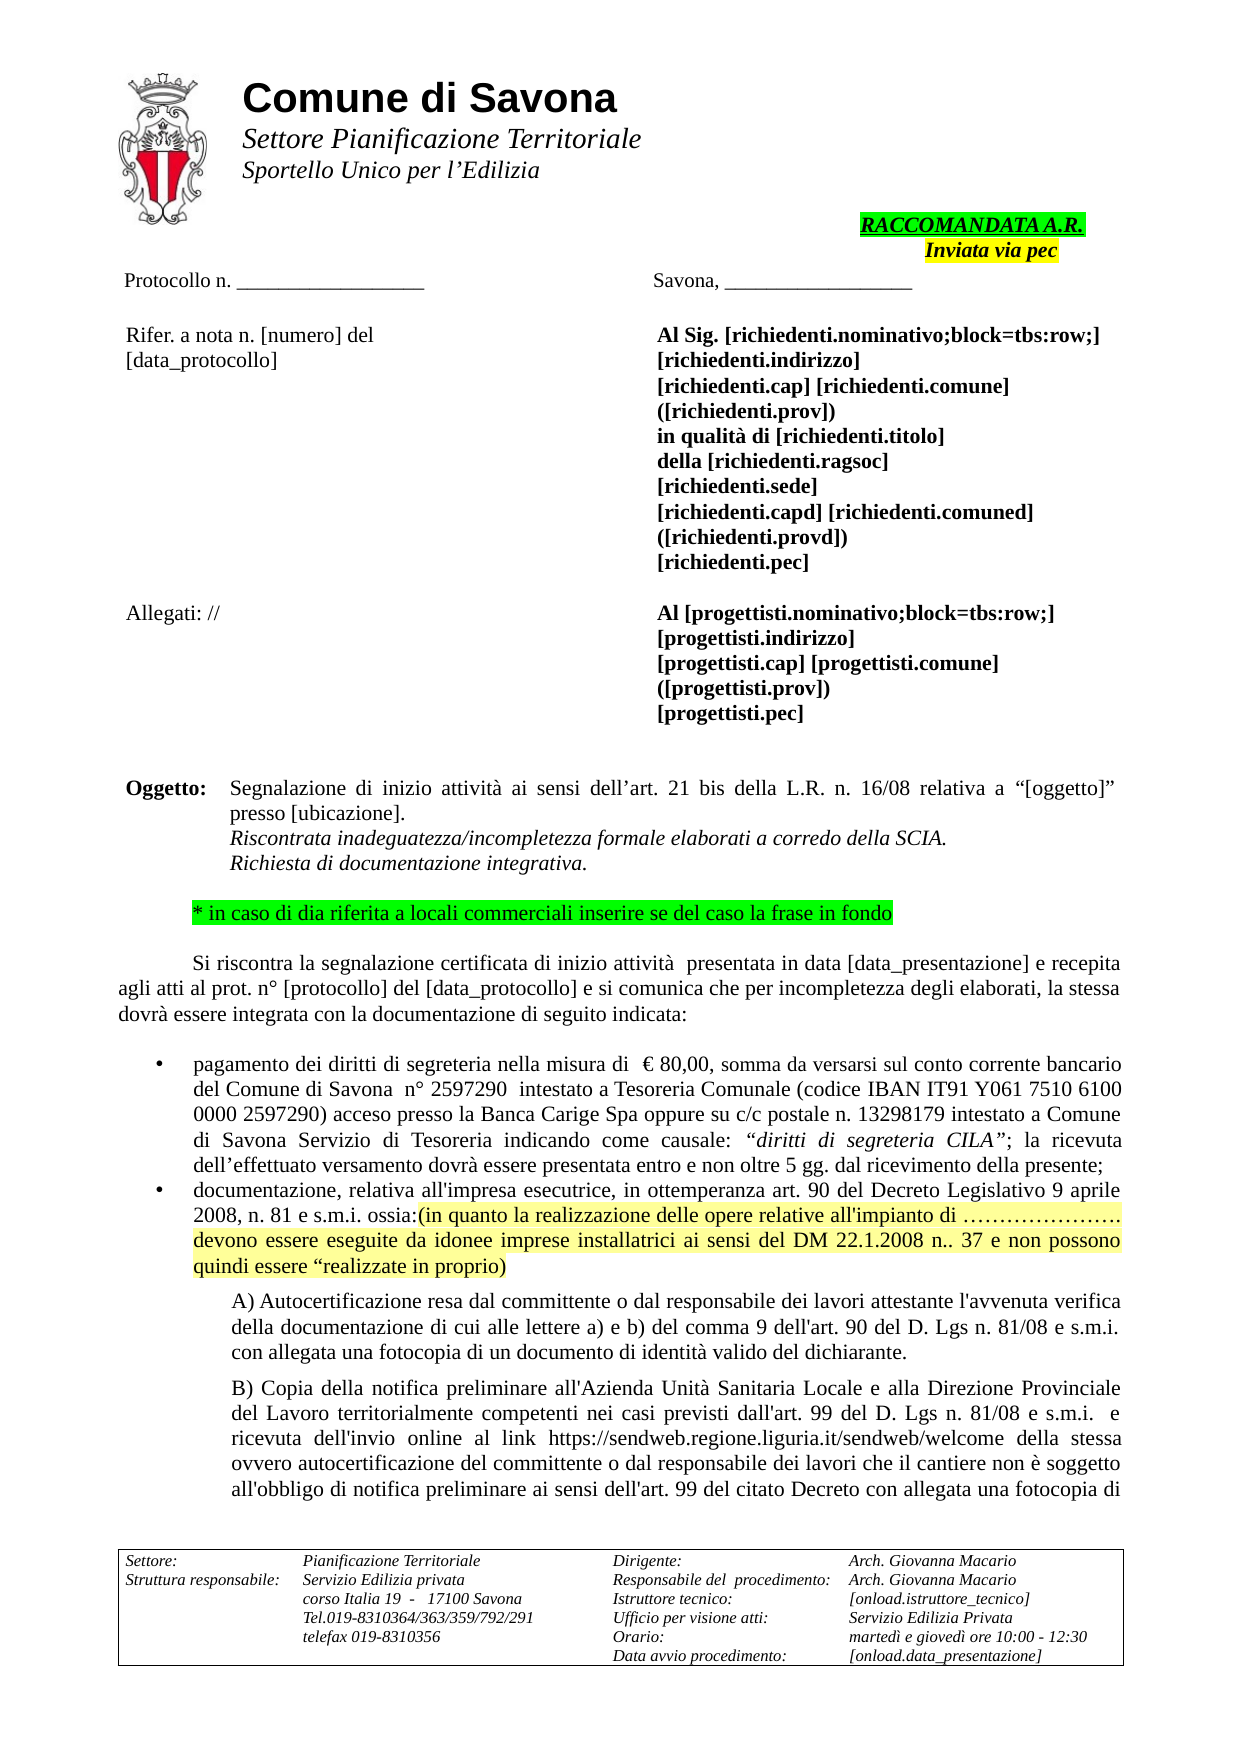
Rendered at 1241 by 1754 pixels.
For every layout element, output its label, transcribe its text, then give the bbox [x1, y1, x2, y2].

text Settore Pianificazione Territoriale [207, 121, 1122, 155]
list pagamento dei diritti di segreteria nella misura di € 80,00, somma da versarsi sul conto corrente bancario del Comune di Savona n° 2597290 intestato a Tesoreria Comunale (codice IBAN IT91 Y061 7510 6100 0000 2597290) acceso presso la Banca Carige Spa oppure su c/c postale n. 13298179 intestato a Comune di Savona Servizio di Tesoreria indicando come causale: “diritti di segreteria CILA”; la ricevuta dell’effettuato versamento dovrà essere presentata entro e non oltre 5 gg. dal ricevimento della presente; [156, 1051, 1122, 1177]
table_cell [486, 600, 649, 751]
text Comune di Savona [207, 73, 1122, 121]
table_header Savona, __________________ [647, 263, 1122, 298]
text A) Autocertificazione resa dal committente o dal responsabile dei lavori attestante l'avvenuta verifica della documentazione di cui alle lettere a) e b) del comma 9 dell'art. 90 del D. Lgs n. 81/08 e s.m.i. con allegata una fotocopia di un documento di identità valido del dichiarante. [231, 1288, 1122, 1364]
text B) Copia della notifica preliminare all'Azienda Unità Sanitaria Locale e alla Direzione Provinciale del Lavoro territorialmente competenti nei casi previsti dall'art. 99 del D. Lgs n. 81/08 e s.m.i. e ricevuta dell'invio online al link https://sendweb.regione.liguria.it/sendweb/welcome della stessa ovvero autocertificazione del committente o dal responsabile dei lavori che il cantiere non è soggetto all'obbligo di notifica preliminare ai sensi dell'art. 99 del citato Decreto con allegata una fotocopia di [231, 1375, 1122, 1501]
table_header Rifer. a nota n. [numero] del [data_protocollo] [118, 322, 486, 599]
table_cell Al [progettisti.nominativo;block=tbs:row;] [progettisti.indirizzo] [progettisti.cap] [progettisti.comune] ([progettisti.prov]) [progettisti.pec] [650, 600, 1122, 751]
text * in caso di dia riferita a locali commerciali inserire se del caso la frase in fondo [118, 900, 1122, 925]
text RACCOMANDATA A.R. [118, 212, 1122, 237]
text Inviata via pec [118, 237, 1122, 263]
table_header Oggetto: [118, 775, 222, 876]
table_header Al Sig. [richiedenti.nominativo;block=tbs:row;] [richiedenti.indirizzo] [richiedenti.cap] [richiedenti.comune] ([richiedenti.prov]) in qualità di [richiedenti.titolo] della [richiedenti.ragsoc] [richiedenti.sede] [richiedenti.capd] [richiedenti.comuned] ([richiedenti.provd]) [richiedenti.pec] [650, 322, 1122, 599]
text Si riscontra la segnalazione certificata di inizio attività presentata in data [data_presentazione] e recepita agli atti al prot. n° [protocollo] del [data_protocollo] e si comunica che per incompletezza degli elaborati, la stessa dovrà essere integrata con la documentazione di seguito indicata: [118, 950, 1122, 1026]
picture [118, 73, 207, 225]
list documentazione, relativa all'impresa esecutrice, in ottemperanza art. 90 del Decreto Legislativo 9 aprile 2008, n. 81 e s.m.i. ossia:(in quanto la realizzazione delle opere relative all'impianto di …………………. devono essere eseguite da idonee imprese installatrici ai sensi del DM 22.1.2008 n.. 37 e non possono quindi essere “realizzate in proprio) [156, 1177, 1122, 1278]
text Sportello Unico per l’Edilizia [207, 155, 1122, 183]
table_header Segnalazione di inizio attività ai sensi dell’art. 21 bis della L.R. n. 16/08 relativa a “[oggetto]” presso [ubicazione]. Riscontrata inadeguatezza/incompletezza formale elaborati a corredo della SCIA. Richiesta di documentazione integrativa. [222, 775, 1122, 876]
table_cell Allegati: // [118, 600, 486, 751]
table_header Protocollo n. __________________ [118, 263, 647, 298]
table_header [486, 322, 649, 599]
